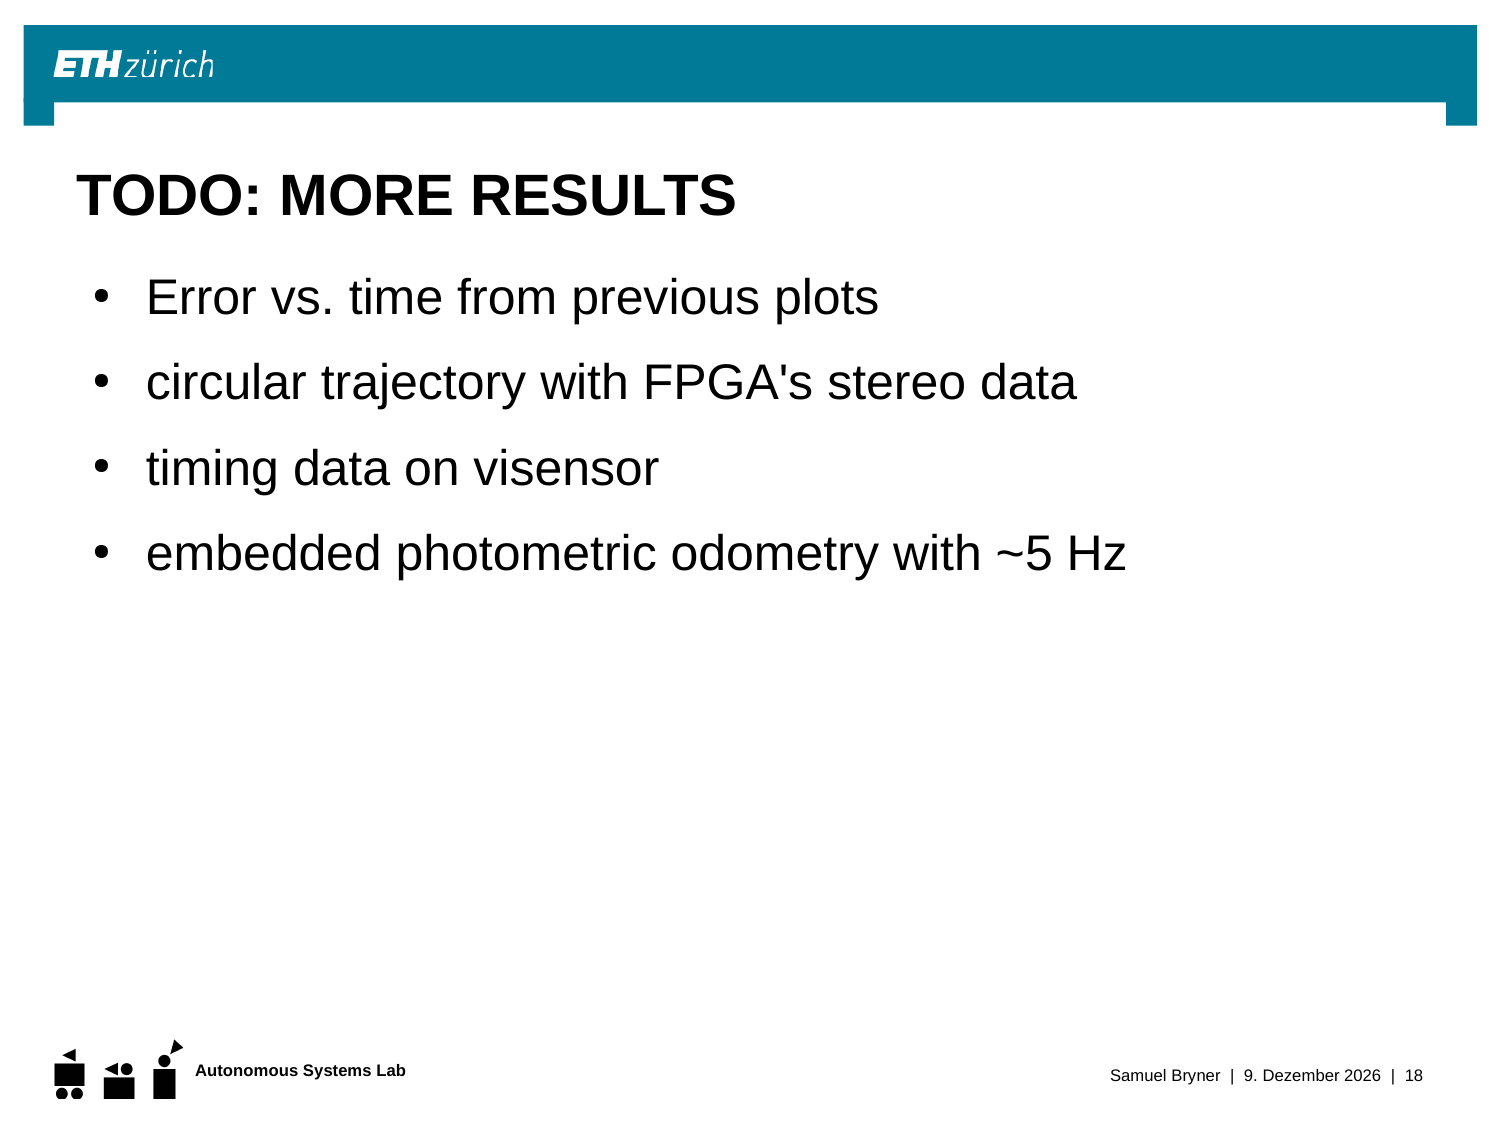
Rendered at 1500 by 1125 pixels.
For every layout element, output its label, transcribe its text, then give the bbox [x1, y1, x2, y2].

list Error vs. time from previous plots circular trajectory with FPGA's stereo data timing data on visensor embedded photometric odometry with ~5 Hz [75, 269, 1425, 1016]
title TODO: MORE RESULTS [53, 101, 1447, 290]
